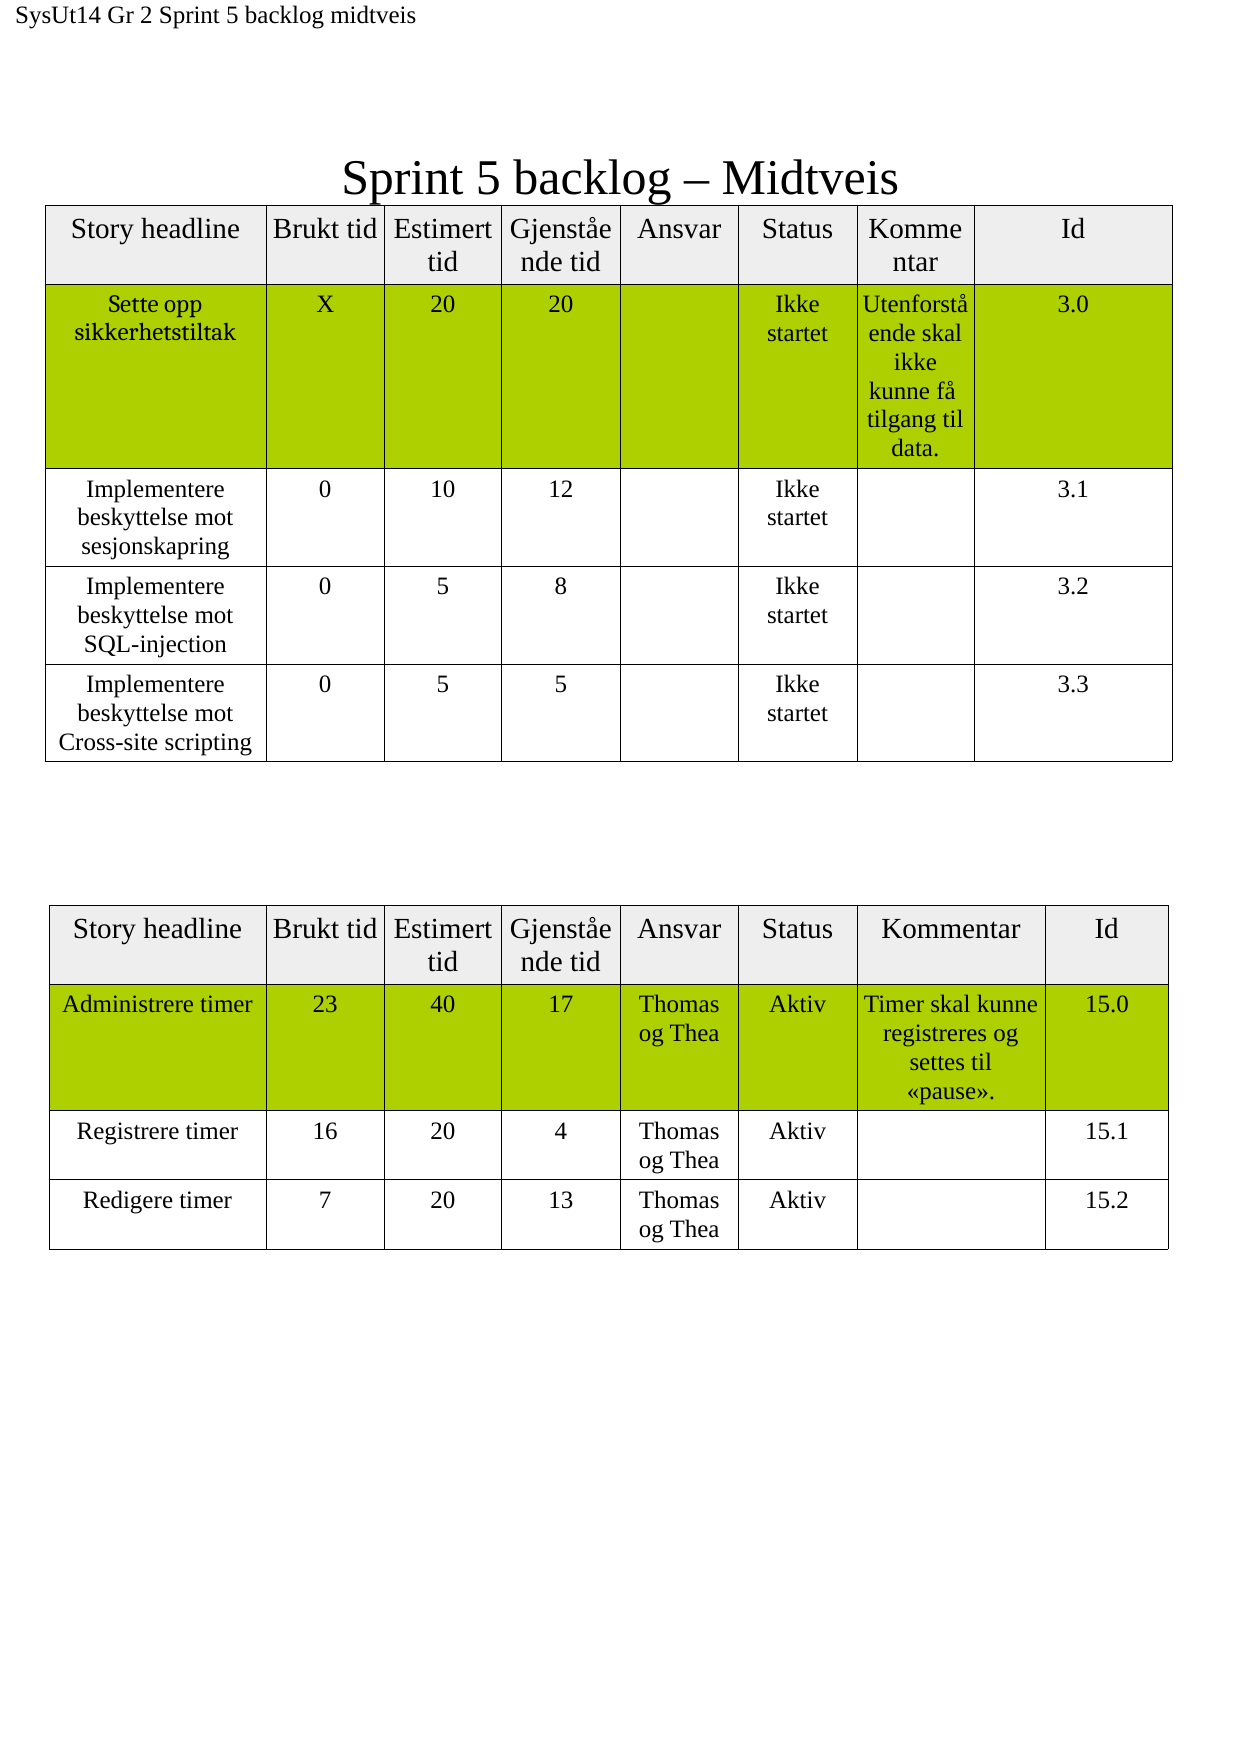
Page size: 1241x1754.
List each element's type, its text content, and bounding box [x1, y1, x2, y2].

table_cell 20 [385, 1111, 501, 1179]
table_header Story headline [46, 206, 266, 284]
table_cell 23 [267, 985, 384, 1110]
table_cell 0 [267, 567, 384, 663]
table_header Id [1046, 906, 1168, 984]
table_cell 10 [385, 469, 501, 566]
table_cell [621, 285, 738, 468]
table_cell Aktiv [739, 1180, 857, 1248]
table_cell Ikke startet [739, 285, 857, 468]
table_header Status [739, 906, 857, 984]
table_cell 5 [385, 665, 501, 761]
table_cell X [267, 285, 384, 468]
table_cell 7 [267, 1180, 384, 1248]
table_cell 20 [502, 285, 620, 468]
table_cell 0 [267, 665, 384, 761]
table_cell [858, 1111, 1045, 1179]
table_cell 17 [502, 985, 620, 1110]
table_cell 15.1 [1046, 1111, 1168, 1179]
table_cell [858, 469, 974, 566]
table_cell [858, 567, 974, 663]
table_header Id [975, 206, 1172, 284]
table_cell Administrere timer [50, 985, 266, 1110]
table_cell Aktiv [739, 985, 857, 1110]
table_cell [858, 1180, 1045, 1248]
table_header Gjenstående tid [502, 206, 620, 284]
table_cell 3.0 [975, 285, 1172, 468]
table_header Brukt tid [267, 906, 384, 984]
table_cell [858, 665, 974, 761]
table_cell 15.0 [1046, 985, 1168, 1110]
table_cell Registrere timer [50, 1111, 266, 1179]
table_cell Implementere beskyttelse mot sesjonskapring [46, 469, 266, 566]
table_cell 20 [385, 1180, 501, 1248]
table_cell Sette opp sikkerhetstiltak [46, 285, 266, 468]
table_header Brukt tid [267, 206, 384, 284]
table_cell [621, 469, 738, 566]
table_cell 15.2 [1046, 1180, 1168, 1248]
table_cell Redigere timer [50, 1180, 266, 1248]
table_cell 4 [502, 1111, 620, 1179]
table_header Ansvar [621, 206, 738, 284]
table_cell Implementere beskyttelse mot Cross-site scripting [46, 665, 266, 761]
table_cell 20 [385, 285, 501, 468]
table_cell 0 [267, 469, 384, 566]
table_cell Aktiv [739, 1111, 857, 1179]
table_header Gjenstående tid [502, 906, 620, 984]
table_cell [621, 665, 738, 761]
table_cell 40 [385, 985, 501, 1110]
table_header Estimert tid [385, 906, 501, 984]
text Sprint 5 backlog – Midtveis [148, 148, 1093, 205]
table_header Status [739, 206, 857, 284]
table_cell Ikke startet [739, 469, 857, 566]
table_cell Timer skal kunne registreres og settes til «pause». [858, 985, 1045, 1110]
table_header Story headline [50, 906, 266, 984]
table_cell 5 [385, 567, 501, 663]
table_cell 8 [502, 567, 620, 663]
table_cell 5 [502, 665, 620, 761]
table_cell 3.3 [975, 665, 1172, 761]
table_cell Thomas og Thea [621, 985, 738, 1110]
table_cell Ikke startet [739, 567, 857, 663]
table_cell Thomas og Thea [621, 1180, 738, 1248]
table_cell Implementere beskyttelse mot SQL-injection [46, 567, 266, 663]
table_cell 12 [502, 469, 620, 566]
table_cell [621, 567, 738, 663]
table_cell 13 [502, 1180, 620, 1248]
table_cell 3.2 [975, 567, 1172, 663]
table_cell Thomas og Thea [621, 1111, 738, 1179]
table_header Estimert tid [385, 206, 501, 284]
table_cell 3.1 [975, 469, 1172, 566]
table_cell Ikke startet [739, 665, 857, 761]
table_header Kommentar [858, 906, 1045, 984]
table_cell 16 [267, 1111, 384, 1179]
table_header Kommentar [858, 206, 974, 284]
table_cell Utenforstående skal ikke kunne få tilgang til data. [858, 285, 974, 468]
table_header Ansvar [621, 906, 738, 984]
